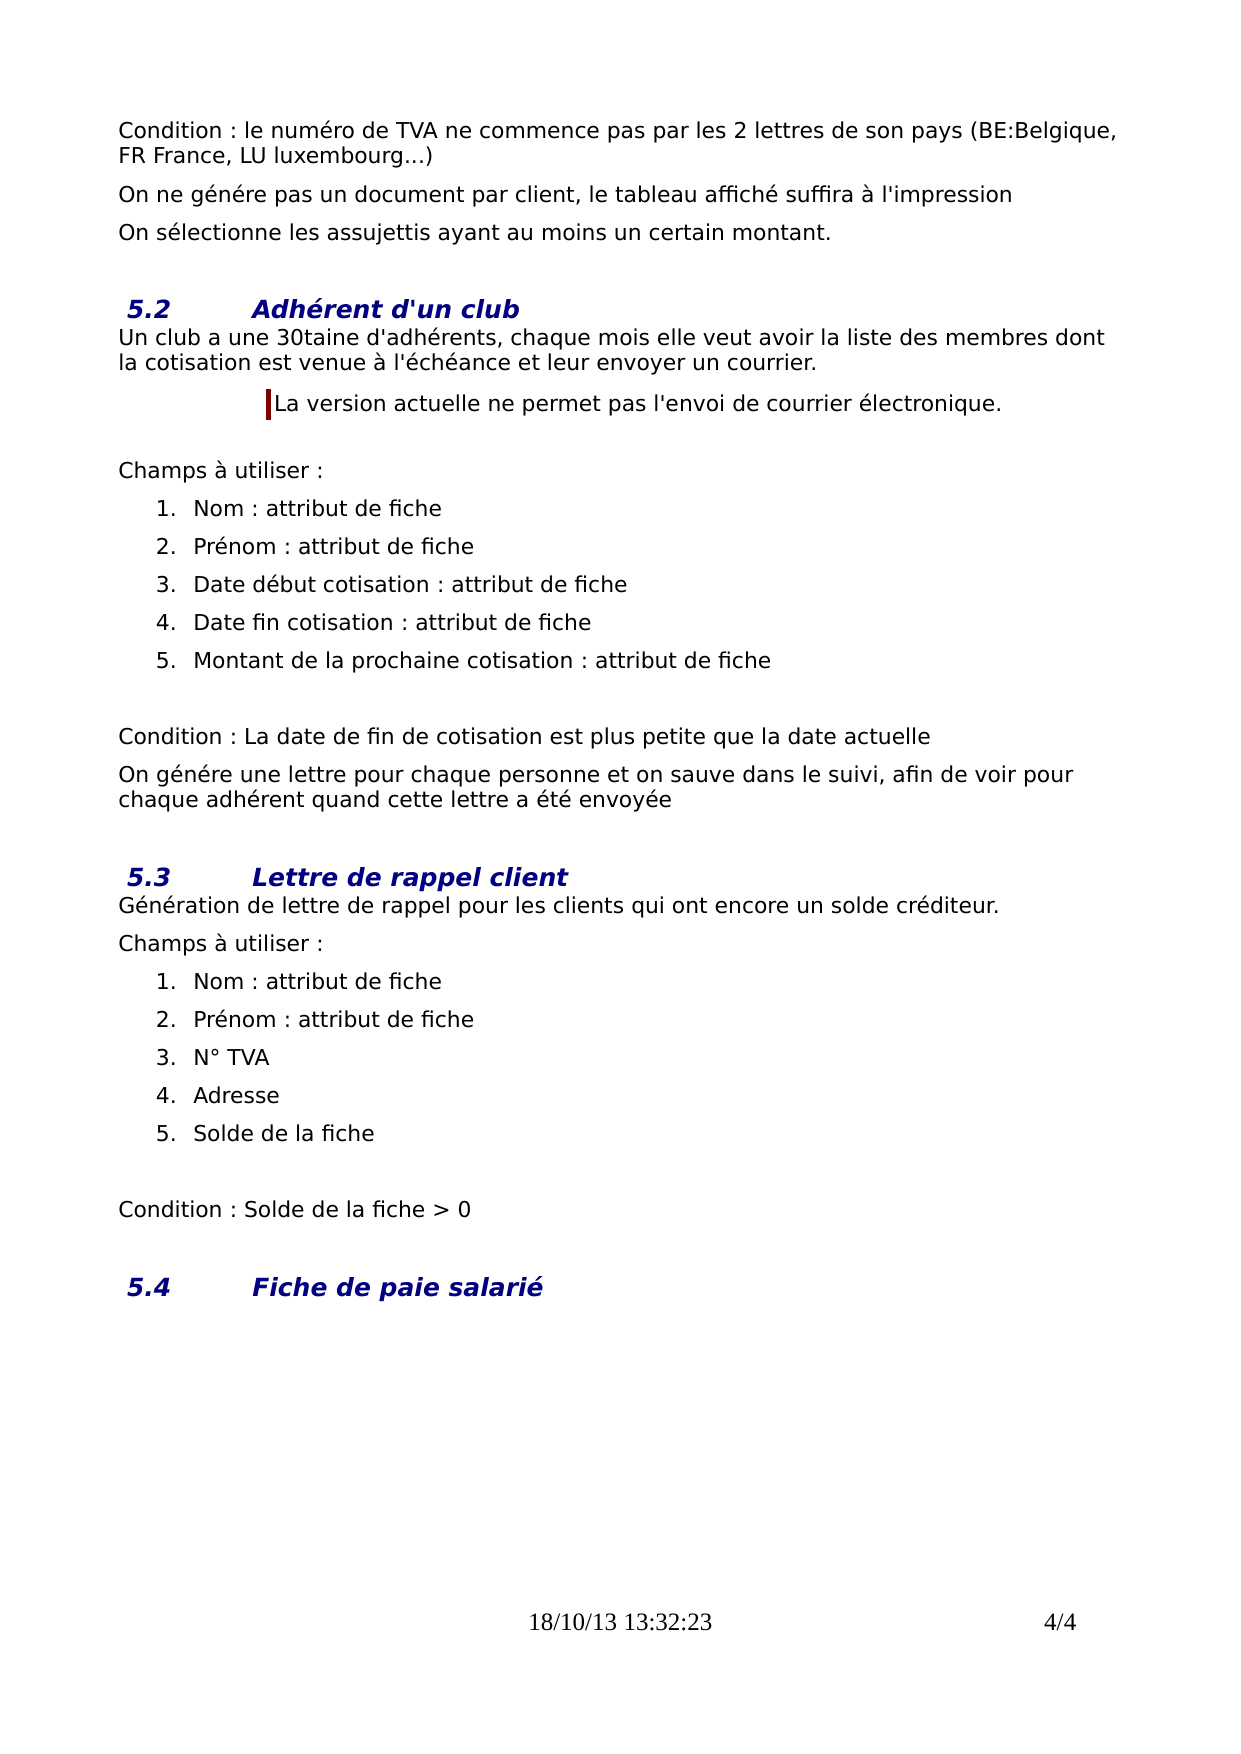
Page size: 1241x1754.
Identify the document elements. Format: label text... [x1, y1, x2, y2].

list Montant de la prochaine cotisation : attribut de fiche [156, 648, 1122, 673]
text On génére une lettre pour chaque personne et on sauve dans le suivi, afin de voir pour chaque adhérent quand cette lettre a été envoyée [118, 762, 1122, 813]
list Nom : attribut de fiche [156, 969, 1122, 994]
list Prénom : attribut de fiche [156, 534, 1122, 559]
text On sélectionne les assujettis ayant au moins un certain montant. [118, 220, 1122, 245]
list Nom : attribut de fiche [156, 496, 1122, 521]
subtitle Fiche de paie salarié [118, 1273, 1122, 1302]
text Un club a une 30taine d'adhérents, chaque mois elle veut avoir la liste des membres dont la cotisation est venue à l'échéance et leur envoyer un courrier. [118, 325, 1122, 376]
text Champs à utiliser : [118, 931, 1122, 956]
text Génération de lettre de rappel pour les clients qui ont encore un solde créditeur. [118, 893, 1122, 918]
list N° TVA [156, 1045, 1122, 1070]
subtitle Adhérent d'un club [118, 296, 1122, 325]
list Date début cotisation : attribut de fiche [156, 572, 1122, 597]
list Adresse [156, 1083, 1122, 1108]
text Condition : La date de fin de cotisation est plus petite que la date actuelle [118, 724, 1122, 749]
list Date fin cotisation : attribut de fiche [156, 610, 1122, 635]
subtitle Lettre de rappel client [118, 863, 1122, 893]
text On ne génére pas un document par client, le tableau affiché suffira à l'impression [118, 182, 1122, 207]
list Prénom : attribut de fiche [156, 1007, 1122, 1032]
text Condition : Solde de la fiche > 0 [118, 1197, 1122, 1222]
list Solde de la fiche [156, 1121, 1122, 1146]
text Condition : le numéro de TVA ne commence pas par les 2 lettres de son pays (BE:Belgique, FR France, LU luxembourg...) [118, 118, 1122, 169]
text La version actuelle ne permet pas l'envoi de courrier électronique. [266, 388, 1122, 420]
text Champs à utiliser : [118, 458, 1122, 483]
